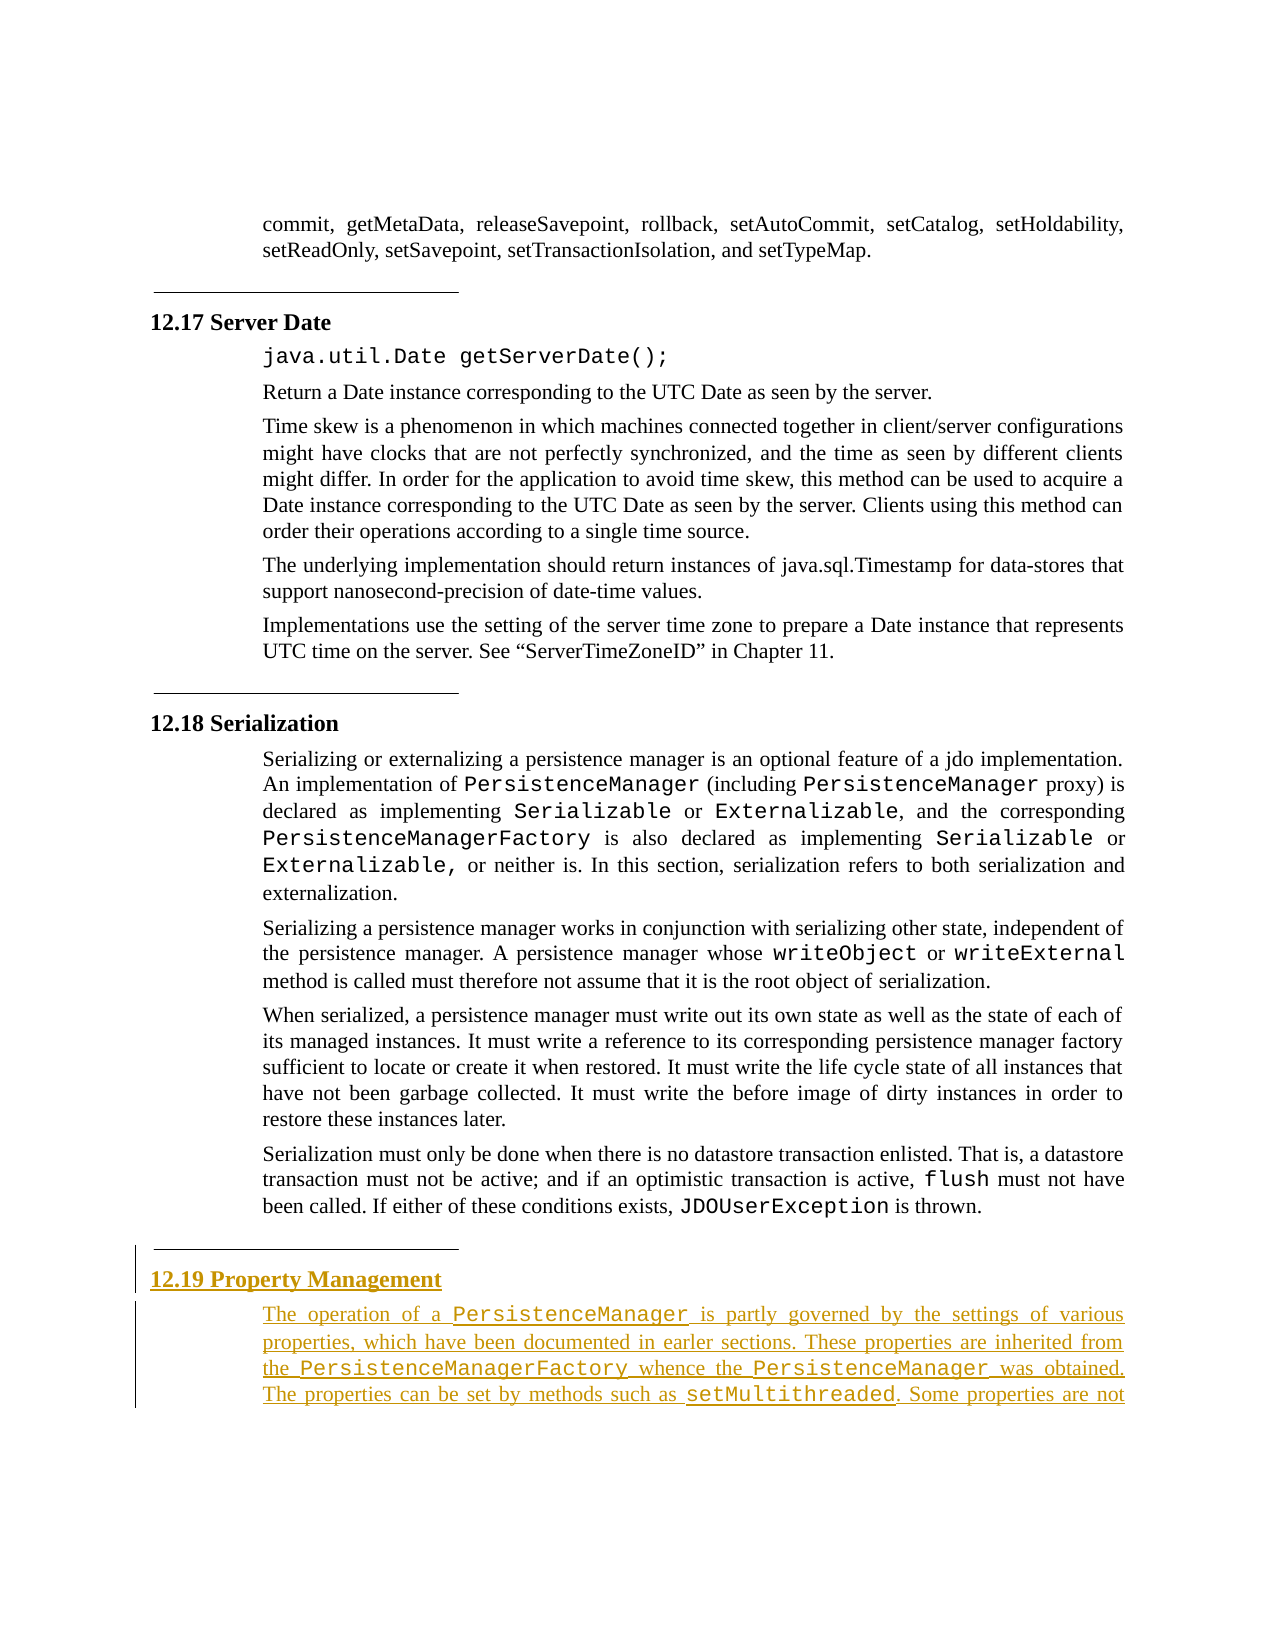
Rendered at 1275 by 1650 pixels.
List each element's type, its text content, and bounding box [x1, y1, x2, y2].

text The properties can be set by methods such as setMultithreaded. Some properties are not [262, 1377, 1125, 1408]
text Serialization must only be done when there is no datastore transaction enlisted. That is, a datastore transaction must not be active; and if an optimistic transaction is active, flush must not have been called. If either of these conditions exists, JDOUserException is thrown. [262, 1140, 1125, 1220]
text The operation of a PersistenceManager is partly governed by the settings of various properties, which have been documented in earler sections. These properties are inherited from the PersistenceManagerFactory whence the PersistenceManager was obtained. [262, 1301, 1125, 1377]
text commit, getMetaData, releaseSavepoint, rollback, setAutoCommit, setCatalog, setHoldability, setReadOnly, setSavepoint, setTransactionIsolation, and setTypeMap. [262, 210, 1125, 262]
text Time skew is a phenomenon in which machines connected together in client/server configurations might have clocks that are not perfectly synchronized, and the time as seen by different clients might differ. In order for the application to avoid time skew, this method can be used to acquire a Date instance corresponding to the UTC Date as seen by the server. Clients using this method can order their operations according to a single time source. [262, 413, 1125, 543]
text The underlying implementation should return instances of java.sql.Timestamp for data-stores that support nanosecond-precision of date-time values. [262, 551, 1125, 603]
subtitle Property Management [150, 1266, 1125, 1293]
subtitle Server Date [150, 308, 1125, 336]
text Implementations use the setting of the server time zone to prepare a Date instance that represents UTC time on the server. See “ServerTimeZoneID” in Chapter 11. [262, 612, 1125, 664]
subtitle Serialization [150, 709, 1125, 737]
text Serializing a persistence manager works in conjunction with serializing other state, independent of the persistence manager. A persistence manager whose writeObject or writeExternal method is called must therefore not assume that it is the root object of serialization. [262, 914, 1125, 993]
text java.util.Date getServerDate(); [262, 344, 1125, 370]
text Return a Date instance corresponding to the UTC Date as seen by the server. [262, 378, 1125, 404]
text Serializing or externalizing a persistence manager is an optional feature of a jdo implementation. An implementation of PersistenceManager (including PersistenceManager proxy) is declared as implementing Serializable or Externalizable, and the corresponding PersistenceManagerFactory is also declared as implementing Serializable or Externalizable, or neither is. In this section, serialization refers to both serialization and externalization. [262, 745, 1125, 905]
text When serialized, a persistence manager must write out its own state as well as the state of each of its managed instances. It must write a reference to its corresponding persistence manager factory sufficient to locate or create it when restored. It must write the life cycle state of all instances that have not been garbage collected. It must write the before image of dirty instances in order to restore these instances later. [262, 1001, 1125, 1131]
